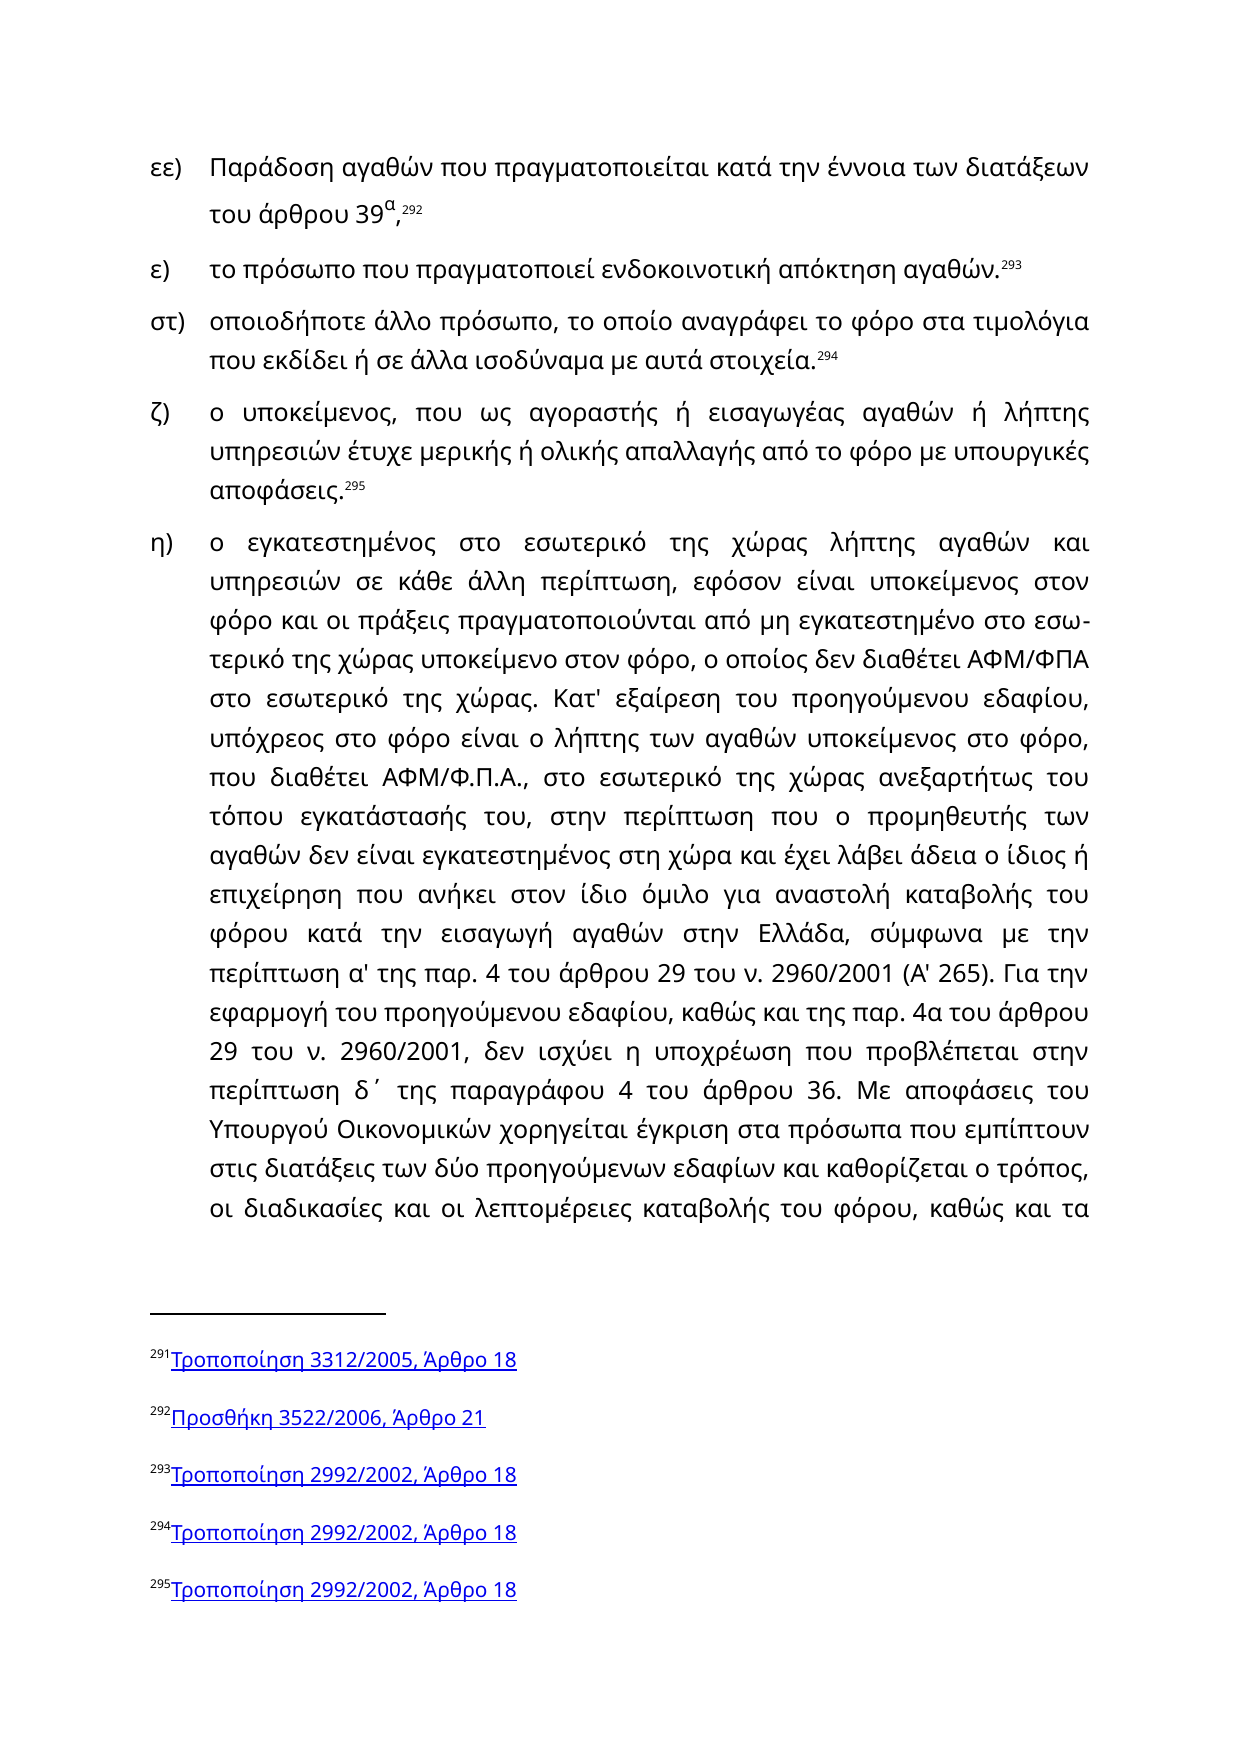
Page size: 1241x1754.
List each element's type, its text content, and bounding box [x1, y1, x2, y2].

list στ) οποιοδήποτε άλλο πρόσωπο, το οποίο αναγράφει το φόρο στα τιμολόγια που εκδίδει ή σε άλλα ισοδύναμα με αυτά στοιχεία. [150, 303, 1090, 377]
text Τροποποίηση 3312/2005, Άρθρο 18 [150, 1345, 1090, 1373]
text Προσθήκη 3522/2006, Άρθρο 21 [150, 1403, 1090, 1431]
list εε) Παράδοση αγαθών που πραγματοποιείται κατά την έννοια των διατάξεων του άρθρου 39α, [150, 150, 1090, 233]
list ζ) ο υποκείμενος, που ως αγοραστής ή εισαγωγέας αγαθών ή λήπτης υπηρεσιών έτυχε μερικής ή ολικής απαλλαγής από το φόρο με υπουργικές αποφάσεις. [150, 394, 1090, 507]
list ε) το πρόσωπο που πραγματοποιεί ενδοκοινοτική απόκτηση αγαθών. [150, 252, 1090, 286]
text Τροποποίηση 2992/2002, Άρθρο 18 [150, 1518, 1090, 1546]
text Τροποποίηση 2992/2002, Άρθρο 18 [150, 1460, 1090, 1489]
text Τροποποίηση 2992/2002, Άρθρο 18 [150, 1576, 1090, 1604]
list η) ο εγκατεστημένος στο εσωτερικό της χώρας λήπτης αγαθών και υπηρεσιών σε κάθε άλλη περίπτωση, εφόσον είναι υποκείμενος στον φόρο και οι πράξεις πραγματοποιούνται από μη εγκατεστημένο στο εσω­τερικό της χώρας υποκείμενο στον φόρο, ο οποίος δεν διαθέτει ΑΦΜ/ΦΠΑ στο εσωτερικό της χώρας. Κατ' εξαίρεση του προηγούμενου εδαφίου, υπόχρεος στο φόρο είναι ο λήπτης των αγαθών υποκείμενος στο φόρο, που διαθέτει ΑΦΜ/Φ.Π.Α., στο εσωτερικό της χώρας ανεξαρτήτως του τόπου εγκατάστασής του, στην περίπτωση που ο προμηθευτής των αγαθών δεν είναι εγκατεστημένος στη χώρα και έχει λάβει άδεια ο ίδιος ή επιχείρηση που ανήκει στον ίδιο όμιλο για αναστολή καταβολής του φόρου κατά την εισαγωγή αγαθών στην Ελλάδα, σύμφωνα με την περίπτωση α' της παρ. 4 του άρθρου 29 του ν. 2960/2001 (Α' 265). Για την εφαρμογή του προηγούμενου εδαφίου, καθώς και της παρ. 4α του άρθρου 29 του ν. 2960/2001, δεν ισχύει η υποχρέωση που προβλέπεται στην περίπτωση δ΄ της παραγράφου 4 του άρθρου 36. Με αποφάσεις του Υπουργού Οικονομικών χορηγείται έγκριση στα πρόσωπα που εμπίπτουν στις διατάξεις των δύο προηγούμενων εδαφίων και καθορίζεται ο τρόπος, οι διαδικασίες και οι λεπτομέρειες καταβολής του φόρου, καθώς και τα [150, 524, 1090, 1224]
